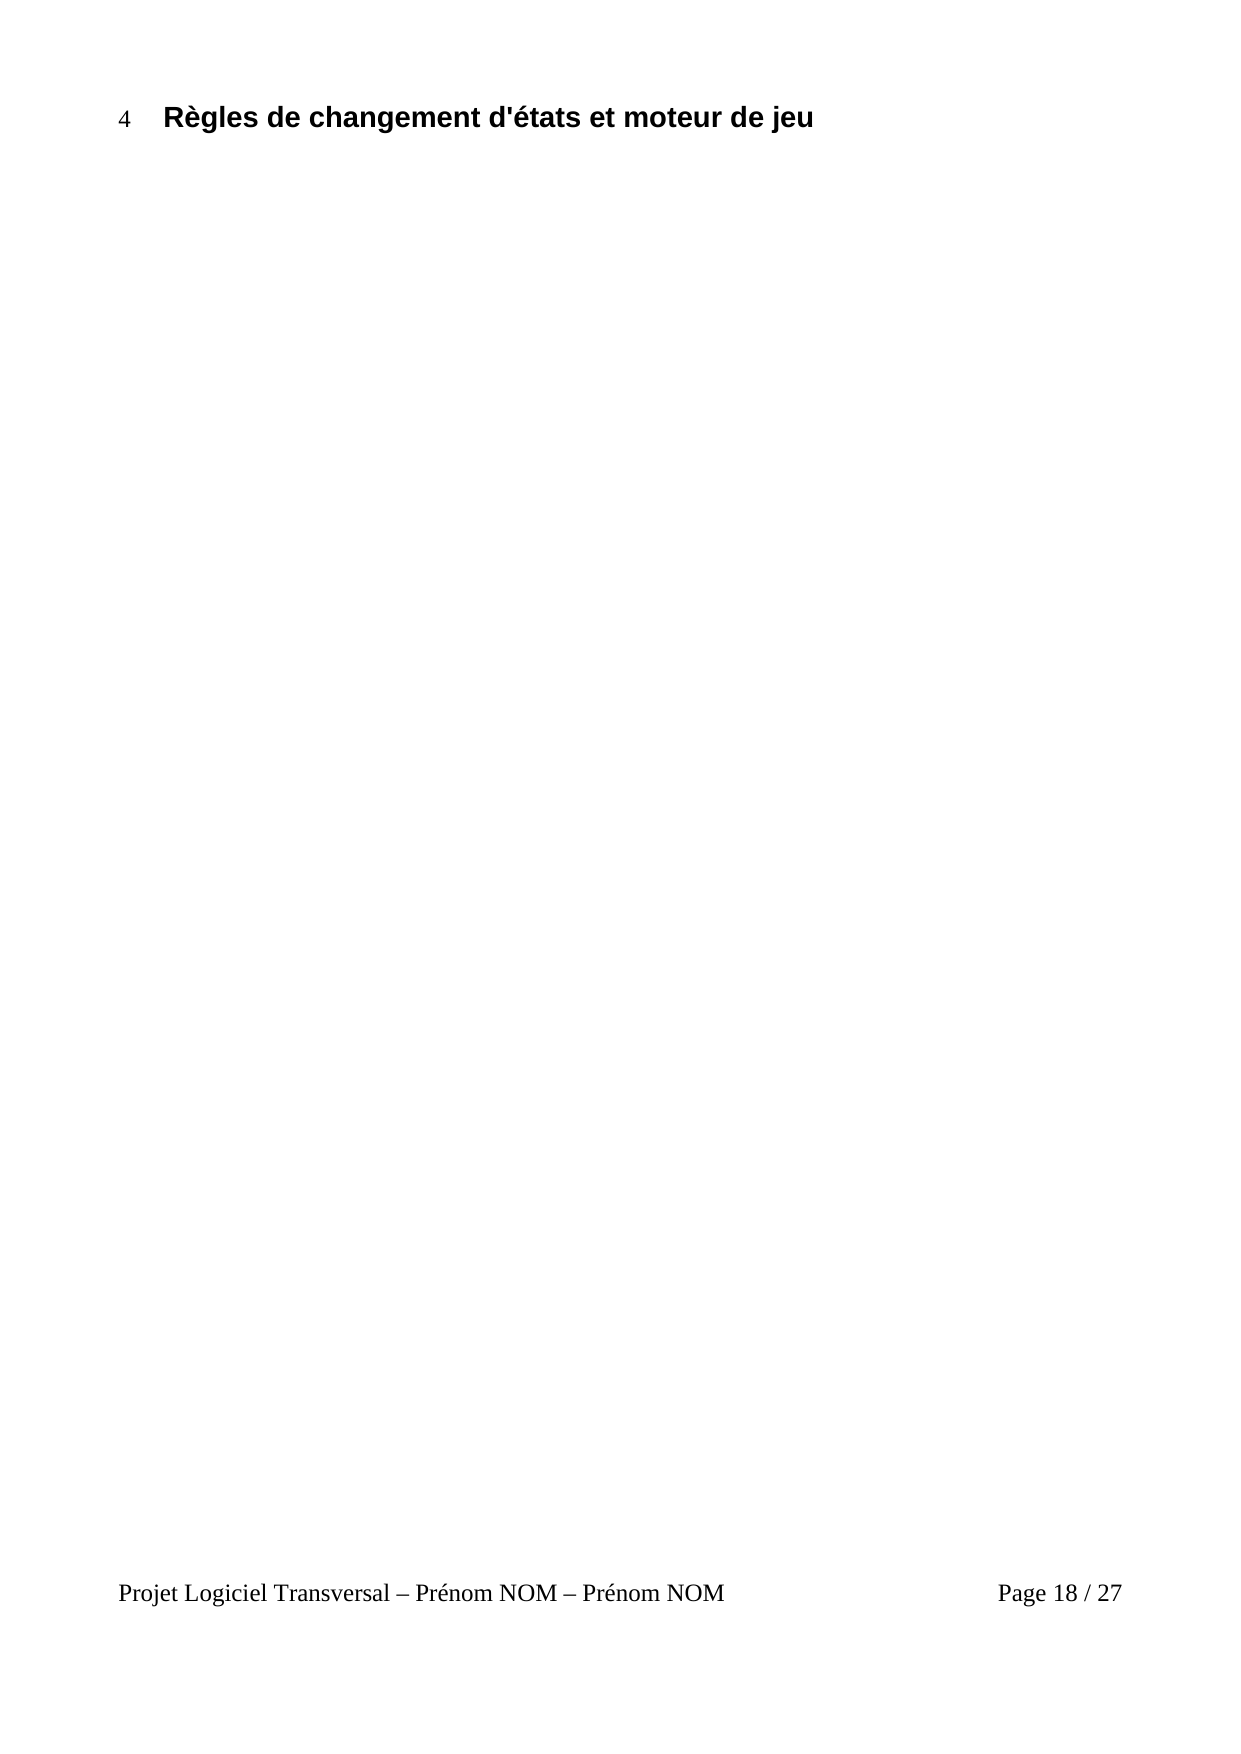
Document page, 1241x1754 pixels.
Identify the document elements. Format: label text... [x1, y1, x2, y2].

list Règles de changement d'états et moteur de jeu [118, 100, 1122, 133]
